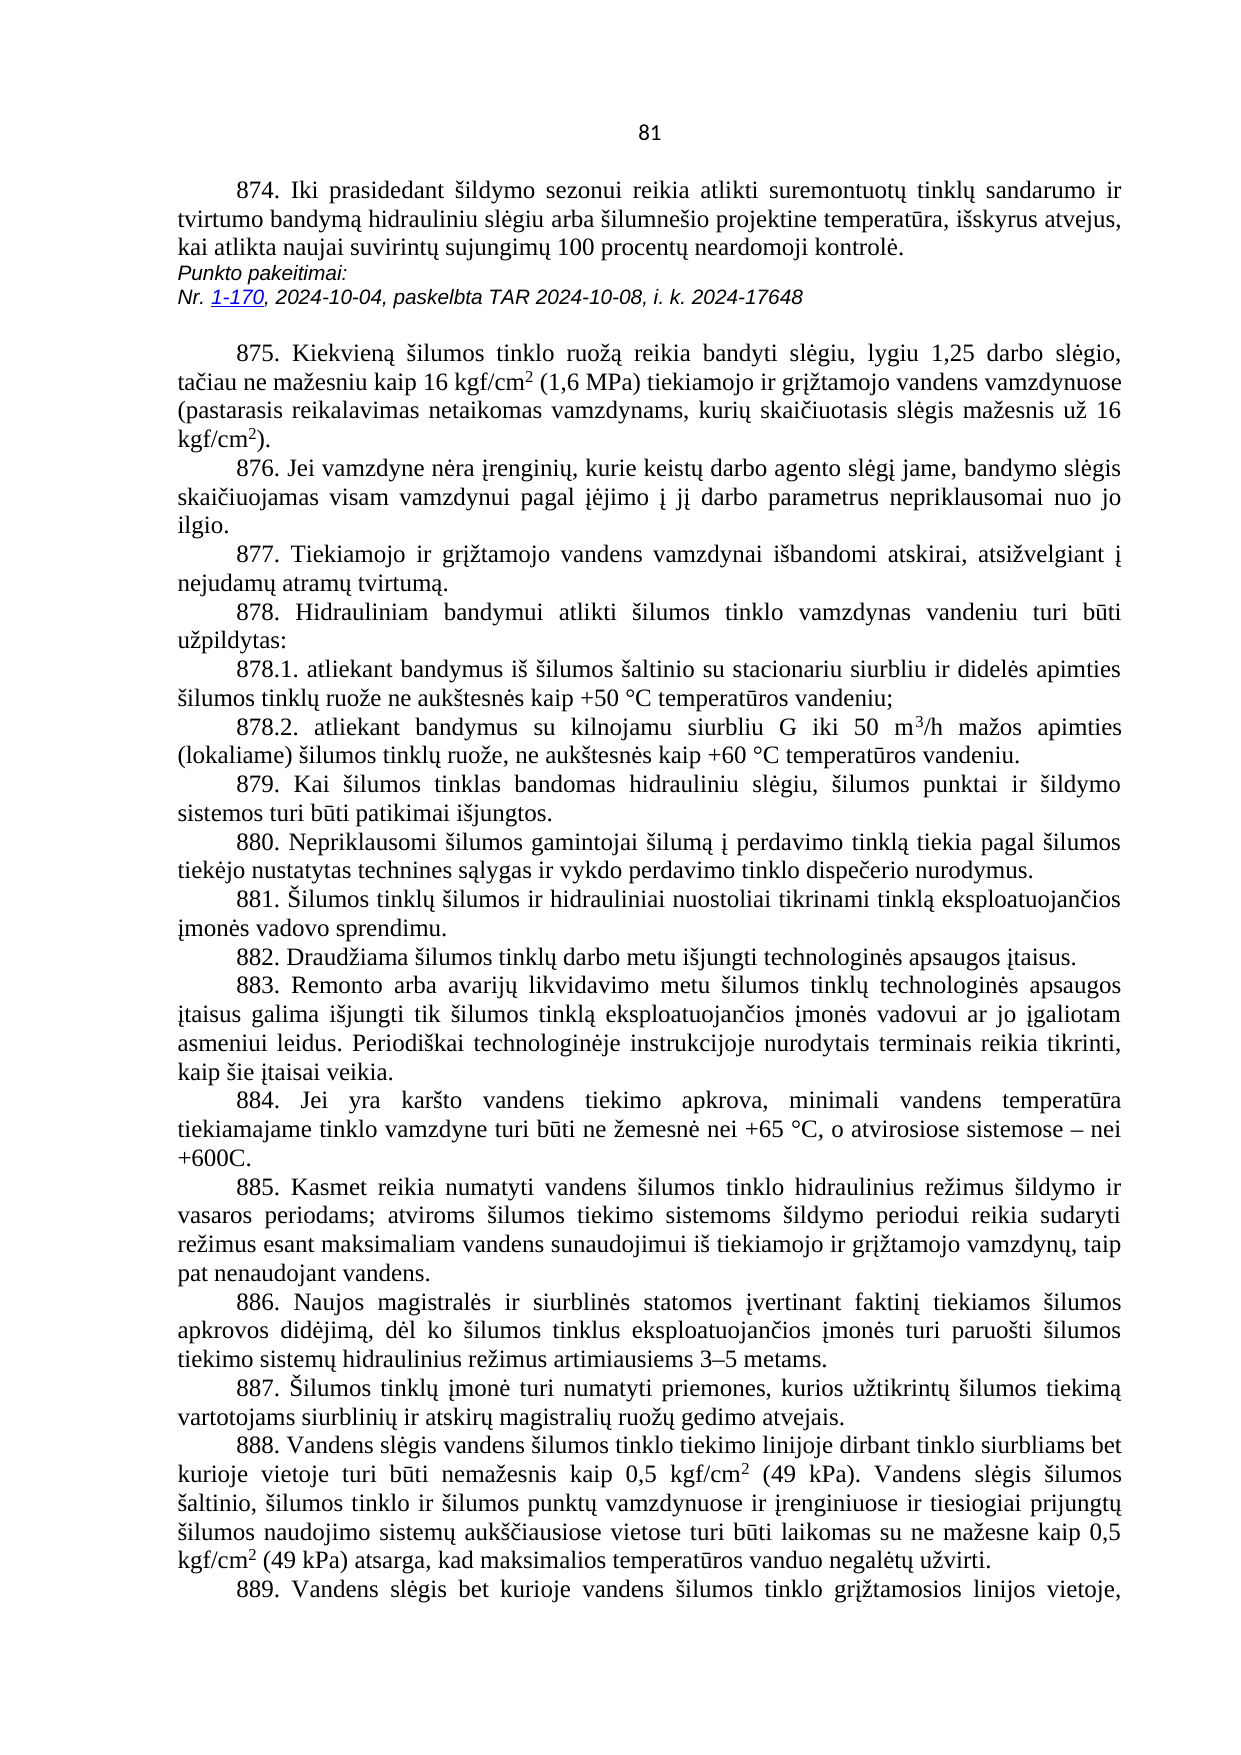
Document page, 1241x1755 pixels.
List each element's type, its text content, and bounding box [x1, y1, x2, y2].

text 888. Vandens slėgis vandens šilumos tinklo tiekimo linijoje dirbant tinklo siurbliams bet kurioje vietoje turi būti nemažesnis kaip 0,5 kgf/cm2 (49 kPa). Vandens slėgis šilumos šaltinio, šilumos tinklo ir šilumos punktų vamzdynuose ir įrenginiuose ir tiesiogiai prijungtų šilumos naudojimo sistemų aukščiausiose vietose turi būti laikomas su ne mažesne kaip 0,5 kgf/cm2 (49 kPa) atsarga, kad maksimalios temperatūros vanduo negalėtų užvirti. [177, 1430, 1122, 1574]
text 876. Jei vamzdyne nėra įrenginių, kurie keistų darbo agento slėgį jame, bandymo slėgis skaičiuojamas visam vamzdynui pagal įėjimo į jį darbo parametrus nepriklausomai nuo jo ilgio. [177, 453, 1122, 539]
text 884. Jei yra karšto vandens tiekimo apkrova, minimali vandens temperatūra tiekiamajame tinklo vamzdyne turi būti ne žemesnė nei +65 °C, o atvirosiose sistemose – nei +600C. [177, 1085, 1122, 1172]
text 878. Hidrauliniam bandymui atlikti šilumos tinklo vamzdynas vandeniu turi būti užpildytas: [177, 597, 1122, 654]
text 886. Naujos magistralės ir siurblinės statomos įvertinant faktinį tiekiamos šilumos apkrovos didėjimą, dėl ko šilumos tinklus eksploatuojančios įmonės turi paruošti šilumos tiekimo sistemų hidraulinius režimus artimiausiems 3–5 metams. [177, 1287, 1122, 1373]
text 875. Kiekvieną šilumos tinklo ruožą reikia bandyti slėgiu, lygiu 1,25 darbo slėgio, tačiau ne mažesniu kaip 16 kgf/cm2 (1,6 MPa) tiekiamojo ir grįžtamojo vandens vamzdynuose (pastarasis reikalavimas netaikomas vamzdynams, kurių skaičiuotasis slėgis mažesnis už 16 kgf/cm2). [177, 338, 1122, 453]
text 882. Draudžiama šilumos tinklų darbo metu išjungti technologinės apsaugos įtaisus. [177, 942, 1122, 970]
text 883. Remonto arba avarijų likvidavimo metu šilumos tinklų technologinės apsaugos įtaisus galima išjungti tik šilumos tinklą eksploatuojančios įmonės vadovui ar jo įgaliotam asmeniui leidus. Periodiškai technologinėje instrukcijoje nurodytais terminais reikia tikrinti, kaip šie įtaisai veikia. [177, 970, 1122, 1085]
text 880. Nepriklausomi šilumos gamintojai šilumą į perdavimo tinklą tiekia pagal šilumos tiekėjo nustatytas technines sąlygas ir vykdo perdavimo tinklo dispečerio nurodymus. [177, 827, 1122, 884]
text 874. Iki prasidedant šildymo sezonui reikia atlikti suremontuotų tinklų sandarumo ir tvirtumo bandymą hidrauliniu slėgiu arba šilumnešio projektine temperatūra, išskyrus atvejus, kai atlikta naujai suvirintų sujungimų 100 procentų neardomoji kontrolė. [177, 175, 1122, 261]
text 878.1. atliekant bandymus iš šilumos šaltinio su stacionariu siurbliu ir didelės apimties šilumos tinklų ruože ne aukštesnės kaip +50 °C temperatūros vandeniu; [177, 654, 1122, 712]
text Nr. 1-170, 2024-10-04, paskelbta TAR 2024-10-08, i. k. 2024-17648 [177, 285, 1122, 309]
text 881. Šilumos tinklų šilumos ir hidrauliniai nuostoliai tikrinami tinklą eksploatuojančios įmonės vadovo sprendimu. [177, 884, 1122, 942]
text 878.2. atliekant bandymus su kilnojamu siurbliu G iki 50 m3/h mažos apimties (lokaliame) šilumos tinklų ruože, ne aukštesnės kaip +60 °C temperatūros vandeniu. [177, 712, 1122, 769]
text 885. Kasmet reikia numatyti vandens šilumos tinklo hidraulinius režimus šildymo ir vasaros periodams; atviroms šilumos tiekimo sistemoms šildymo periodui reikia sudaryti režimus esant maksimaliam vandens sunaudojimui iš tiekiamojo ir grįžtamojo vamzdynų, taip pat nenaudojant vandens. [177, 1172, 1122, 1287]
text 879. Kai šilumos tinklas bandomas hidrauliniu slėgiu, šilumos punktai ir šildymo sistemos turi būti patikimai išjungtos. [177, 769, 1122, 827]
text 887. Šilumos tinklų įmonė turi numatyti priemones, kurios užtikrintų šilumos tiekimą vartotojams siurblinių ir atskirų magistralių ruožų gedimo atvejais. [177, 1373, 1122, 1430]
text 889. Vandens slėgis bet kurioje vandens šilumos tinklo grįžtamosios linijos vietoje, [177, 1574, 1122, 1603]
text Punkto pakeitimai: [177, 261, 1122, 285]
text 877. Tiekiamojo ir grįžtamojo vandens vamzdynai išbandomi atskirai, atsižvelgiant į nejudamų atramų tvirtumą. [177, 539, 1122, 597]
